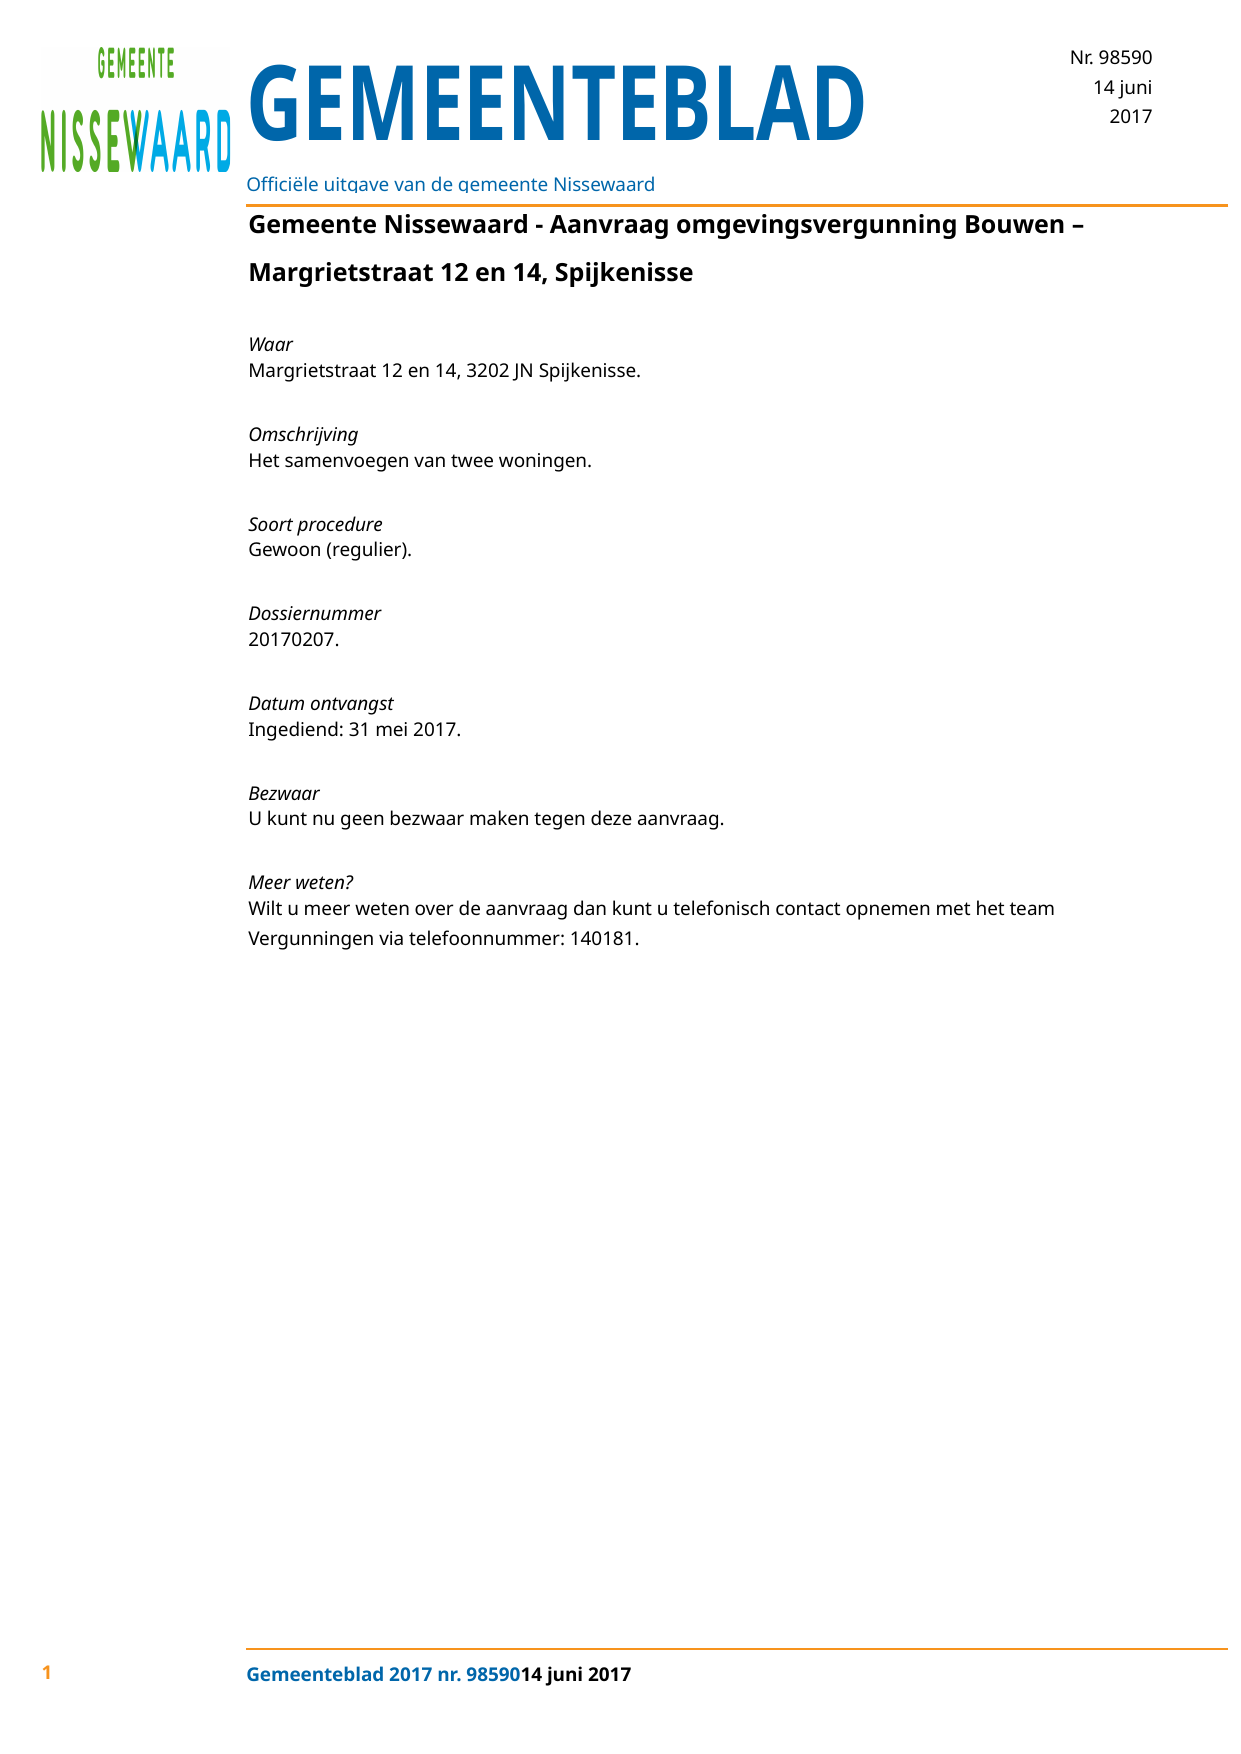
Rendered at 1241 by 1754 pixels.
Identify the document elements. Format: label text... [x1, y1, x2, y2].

text 20170207. [248, 626, 1152, 652]
picture [222, 122, 227, 160]
text Ingediend: 31 mei 2017. [248, 716, 1152, 742]
text Wilt u meer weten over de aanvraag dan kunt u telefonisch contact opnemen met het team Vergunningen via telefoonnummer: 140181. [248, 895, 1152, 951]
picture [176, 157, 187, 172]
text Het samenvoegen van twee woningen. [248, 447, 1152, 473]
text Gewoon (regulier). [248, 537, 1152, 562]
text Gemeente Nissewaard - Aanvraag omgevingsvergunning Bouwen – Margrietstraat 12 en 14, Spijkenisse [248, 207, 1152, 288]
picture [154, 157, 165, 172]
picture [41, 47, 231, 172]
text Meer weten? [248, 869, 1152, 895]
text Dossiernummer [248, 601, 1152, 626]
text Bezwaar [248, 780, 1152, 806]
text U kunt nu geen bezwaar maken tegen deze aanvraag. [248, 806, 1152, 831]
text Margrietstraat 12 en 14, 3202 JN Spijkenisse. [248, 357, 1152, 383]
picture [201, 122, 206, 138]
text Waar [248, 331, 1152, 357]
text Datum ontvangst [248, 690, 1152, 716]
picture [200, 151, 206, 172]
text Omschrijving [248, 421, 1152, 447]
text Soort procedure [248, 511, 1152, 537]
